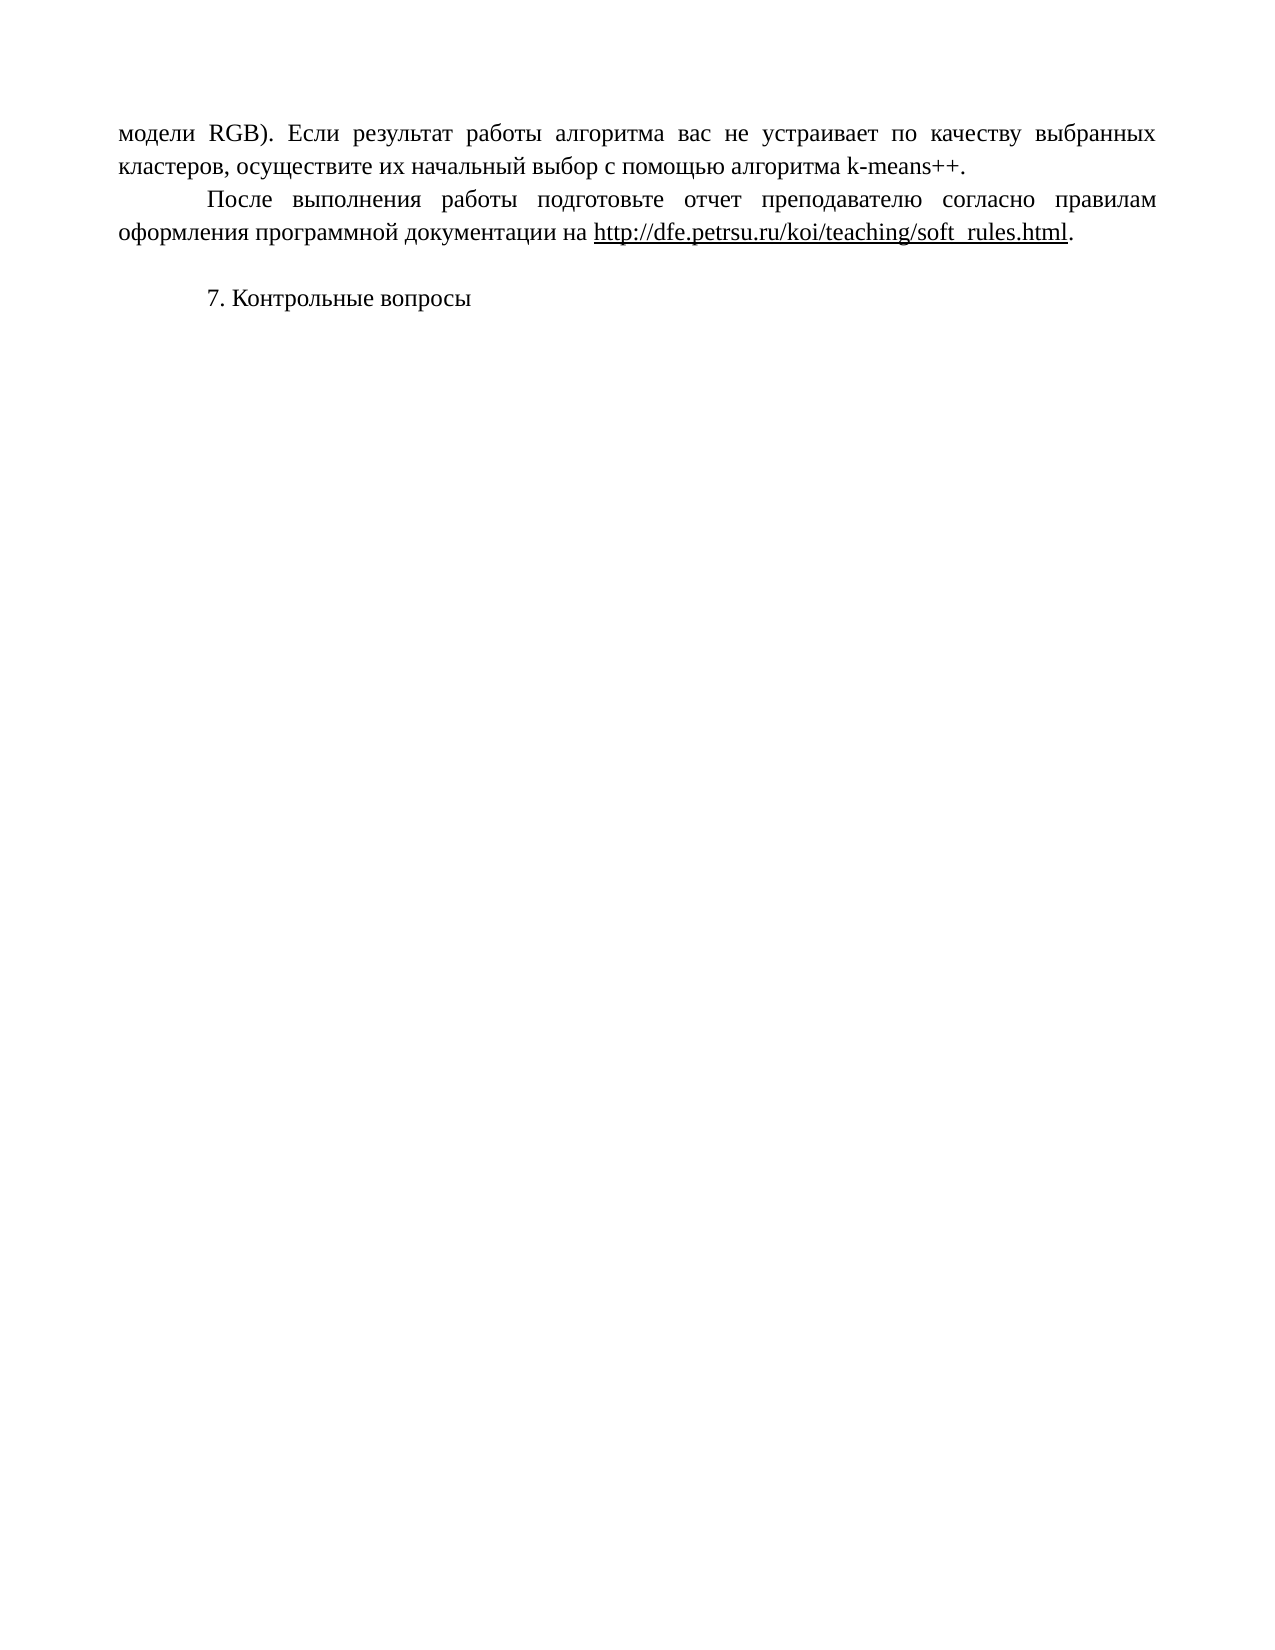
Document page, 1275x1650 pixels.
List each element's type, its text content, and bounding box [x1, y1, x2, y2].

text 7. Контрольные вопросы [118, 283, 1157, 312]
text После выполнения работы подготовьте отчет преподавателю согласно правилам оформления программной документации на http://dfe.petrsu.ru/koi/teaching/soft_rules.html. [118, 184, 1157, 246]
text модели RGB). Если результат работы алгоритма вас не устраивает по качеству выбранных кластеров, осуществите их начальный выбор с помощью алгоритма k-means++. [118, 118, 1157, 180]
